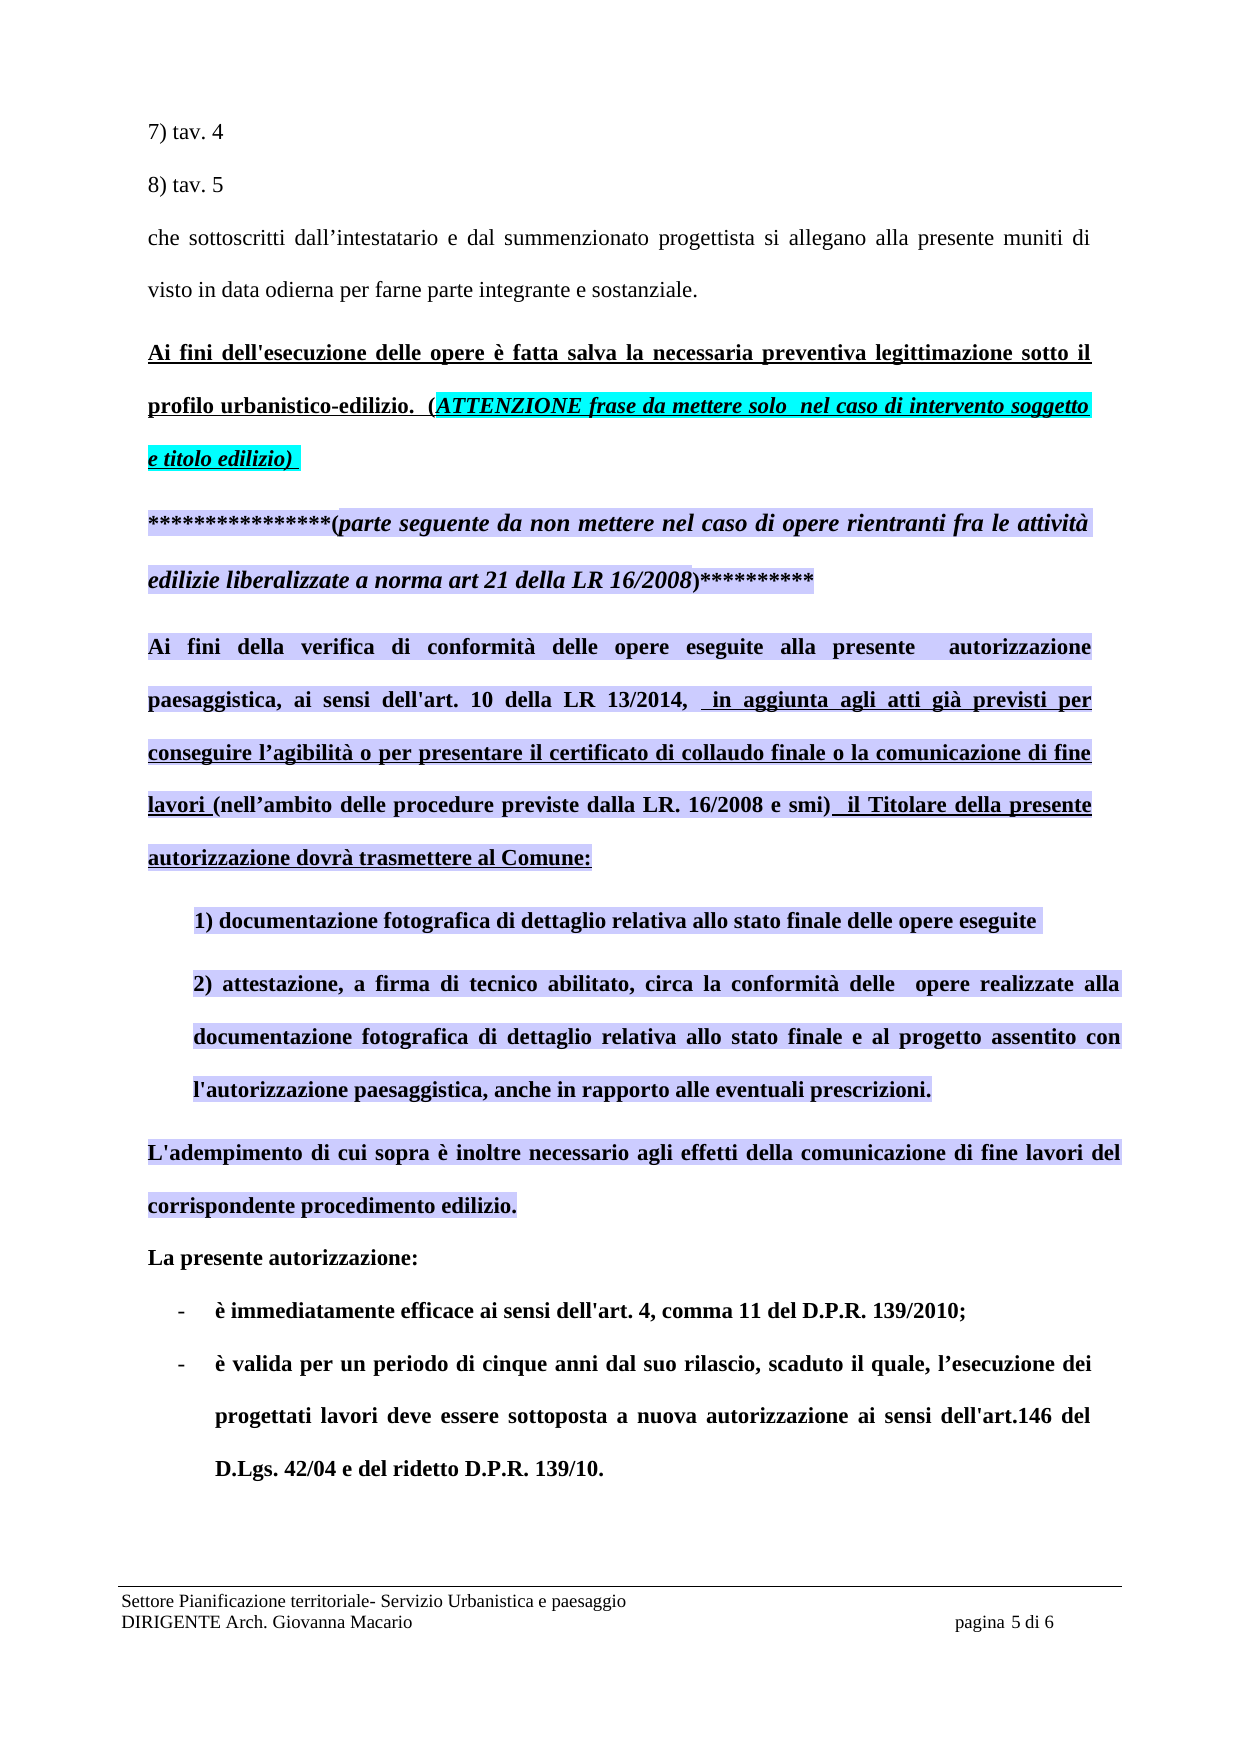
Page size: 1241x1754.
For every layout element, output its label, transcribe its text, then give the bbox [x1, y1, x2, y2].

list è valida per un periodo di cinque anni dal suo rilascio, scaduto il quale, l’esecuzione dei progettati lavori deve essere sottoposta a nuova autorizzazione ai sensi dell'art.146 del D.Lgs. 42/04 e del ridetto D.P.R. 139/10. [177, 1350, 1093, 1482]
text lavori (nell’ambito delle procedure previste dalla LR. 16/2008 e smi) il Titolare della presente autorizzazione dovrà trasmettere al Comune: [148, 763, 1092, 871]
text profilo urbanistico-edilizio. (ATTENZIONE frase da mettere solo nel caso di intervento soggetto e titolo edilizio) [148, 364, 1092, 471]
text La presente autorizzazione: [148, 1244, 1093, 1271]
text Ai fini della verifica di conformità delle opere eseguite alla presente autorizzazione paesaggistica, ai sensi dell'art. 10 della LR 13/2014, in aggiunta agli atti già previsti per conseguire l’agibilità o per presentare il certificato di collaudo finale o la comunicazione di fine [148, 633, 1092, 762]
text 8) tav. 5 [148, 171, 1093, 197]
list 1) documentazione fotografica di dettaglio relativa allo stato finale delle opere eseguite [194, 907, 1092, 934]
text Ai fini dell'esecuzione delle opere è fatta salva la necessaria preventiva legittimazione sotto il [148, 339, 1092, 362]
text 7) tav. 4 [148, 118, 1093, 144]
text che sottoscritti dall’intestatario e dal summenzionato progettista si allegano alla presente muniti di visto in data odierna per farne parte integrante e sostanziale. [148, 223, 1093, 303]
list L'adempimento di cui sopra è inoltre necessario agli effetti della comunicazione di fine lavori del corrispondente procedimento edilizio. [147, 1139, 1122, 1218]
list 2) attestazione, a firma di tecnico abilitato, circa la conformità delle opere realizzate alla documentazione fotografica di dettaglio relativa allo stato finale e al progetto assentito con l'autorizzazione paesaggistica, anche in rapporto alle eventuali prescrizioni. [156, 970, 1122, 1102]
text ****************(parte seguente da non mettere nel caso di opere rientranti fra le attività edilizie liberalizzate a norma art 21 della LR 16/2008)********** [148, 508, 1092, 594]
list è immediatamente efficace ai sensi dell'art. 4, comma 11 del D.P.R. 139/2010; [177, 1297, 1093, 1323]
